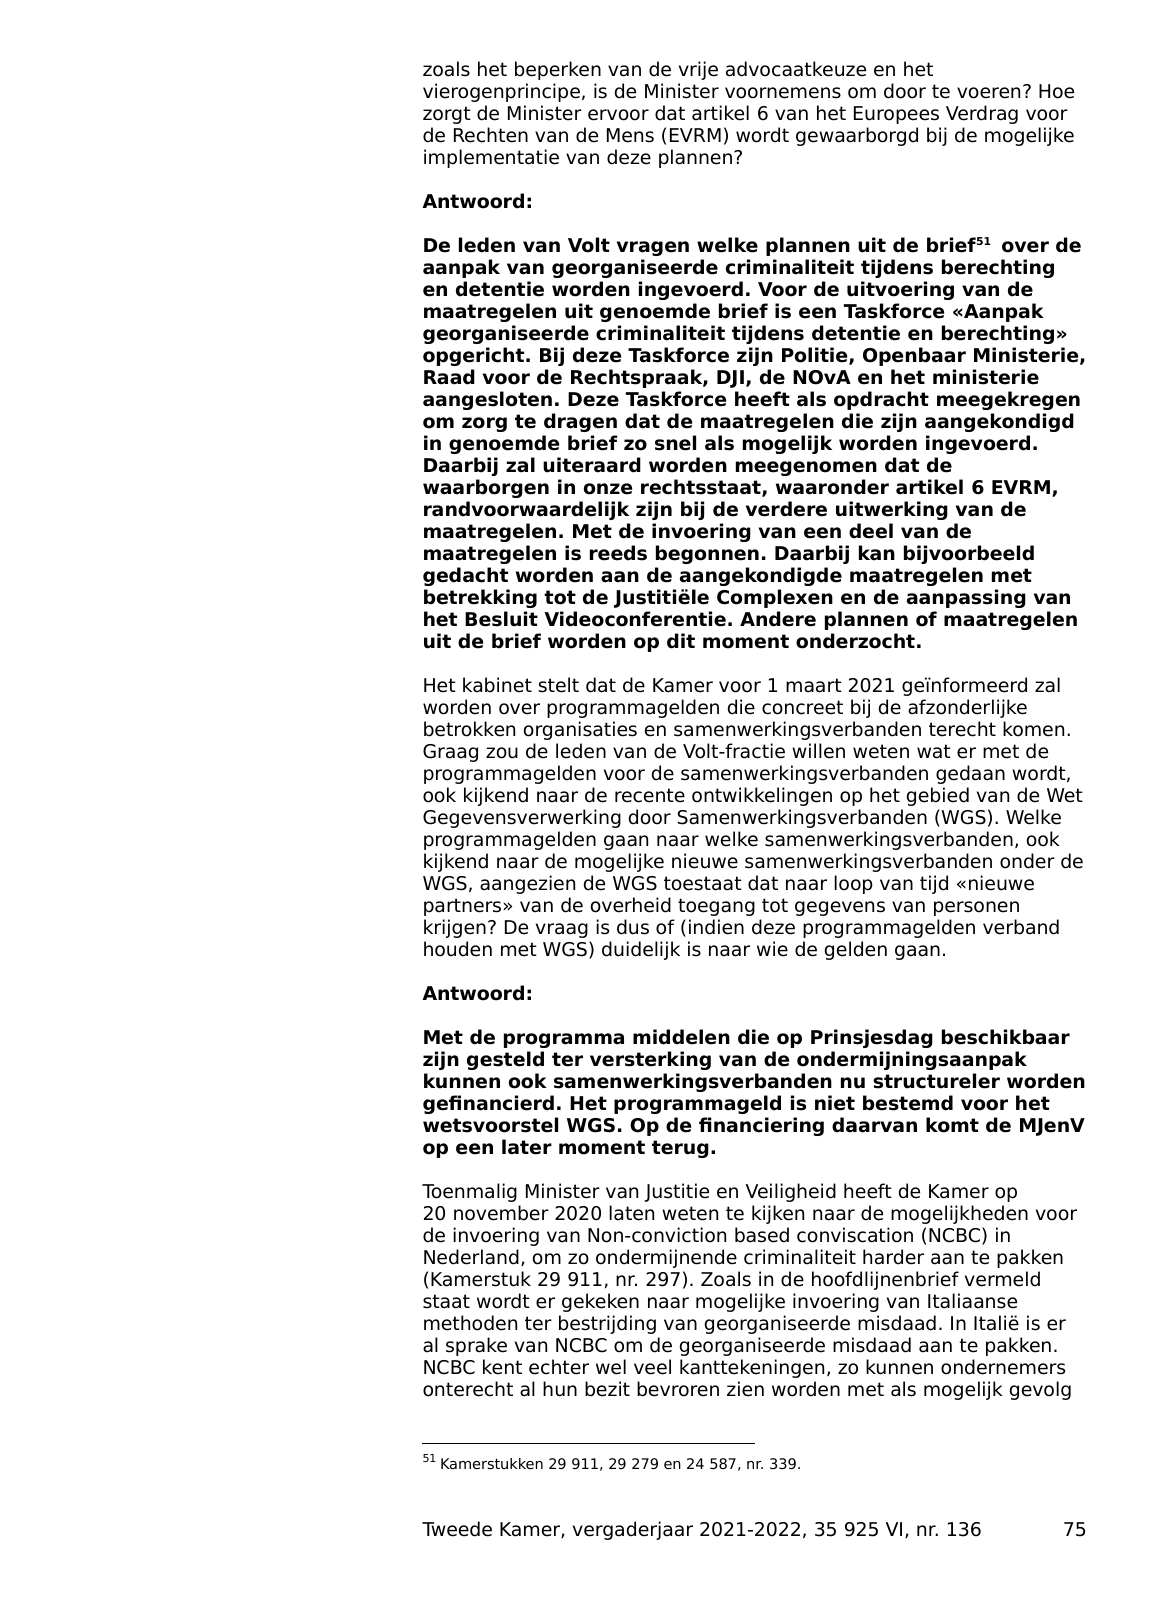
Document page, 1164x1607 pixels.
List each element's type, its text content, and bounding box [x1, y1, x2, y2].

text Het kabinet stelt dat de Kamer voor 1 maart 2021 geïnformeerd zal worden over programmagelden die concreet bij de afzonderlijke betrokken organisaties en samenwerkingsverbanden terecht komen. Graag zou de leden van de Volt-fractie willen weten wat er met de programmagelden voor de samenwerkingsverbanden gedaan wordt, ook kijkend naar de recente ontwikkelingen op het gebied van de Wet Gegevensverwerking door Samenwerkingsverbanden (WGS). Welke programmagelden gaan naar welke samenwerkingsverbanden, ook kijkend naar de mogelijke nieuwe samenwerkingsverbanden onder de WGS, aangezien de WGS toestaat dat naar loop van tijd «nieuwe partners» van de overheid toegang tot gegevens van personen krijgen? De vraag is dus of (indien deze programmagelden verband houden met WGS) duidelijk is naar wie de gelden gaan. [422, 675, 1087, 961]
text zoals het beperken van de vrije advocaatkeuze en het vierogenprincipe, is de Minister voornemens om door te voeren? Hoe zorgt de Minister ervoor dat artikel 6 van het Europees Verdrag voor de Rechten van de Mens (EVRM) wordt gewaarborgd bij de mogelijke implementatie van deze plannen? [422, 59, 1087, 169]
text De leden van Volt vragen welke plannen uit de brief over de aanpak van georganiseerde criminaliteit tijdens berechting en detentie worden ingevoerd. Voor de uitvoering van de maatregelen uit genoemde brief is een Taskforce «Aanpak georganiseerde criminaliteit tijdens detentie en berechting» opgericht. Bij deze Taskforce zijn Politie, Openbaar Ministerie, Raad voor de Rechtspraak, DJI, de NOvA en het ministerie aangesloten. Deze Taskforce heeft als opdracht meegekregen om zorg te dragen dat de maatregelen die zijn aangekondigd in genoemde brief zo snel als mogelijk worden ingevoerd. Daarbij zal uiteraard worden meegenomen dat de waarborgen in onze rechtsstaat, waaronder artikel 6 EVRM, randvoorwaardelijk zijn bij de verdere uitwerking van de maatregelen. Met de invoering van een deel van de maatregelen is reeds begonnen. Daarbij kan bijvoorbeeld gedacht worden aan de aangekondigde maatregelen met betrekking tot de Justitiële Complexen en de aanpassing van het Besluit Videoconferentie. Andere plannen of maatregelen uit de brief worden op dit moment onderzocht. [422, 235, 1087, 653]
text Kamerstukken 29 911, 29 279 en 24 587, nr. 339. [422, 1452, 1087, 1474]
subtitle Antwoord: [422, 191, 1087, 213]
text Met de programma middelen die op Prinsjesdag beschikbaar zijn gesteld ter versterking van de ondermijningsaanpak kunnen ook samenwerkingsverbanden nu structureler worden gefinancierd. Het programmageld is niet bestemd voor het wetsvoorstel WGS. Op de financiering daarvan komt de MJenV op een later moment terug. [422, 1027, 1087, 1159]
subtitle Antwoord: [422, 983, 1087, 1005]
text Toenmalig Minister van Justitie en Veiligheid heeft de Kamer op 20 november 2020 laten weten te kijken naar de mogelijkheden voor de invoering van Non-conviction based conviscation (NCBC) in Nederland, om zo ondermijnende criminaliteit harder aan te pakken (Kamerstuk 29 911, nr. 297). Zoals in de hoofdlijnenbrief vermeld staat wordt er gekeken naar mogelijke invoering van Italiaanse methoden ter bestrijding van georganiseerde misdaad. In Italië is er al sprake van NCBC om de georganiseerde misdaad aan te pakken. NCBC kent echter wel veel kanttekeningen, zo kunnen ondernemers onterecht al hun bezit bevroren zien worden met als mogelijk gevolg [422, 1181, 1087, 1401]
